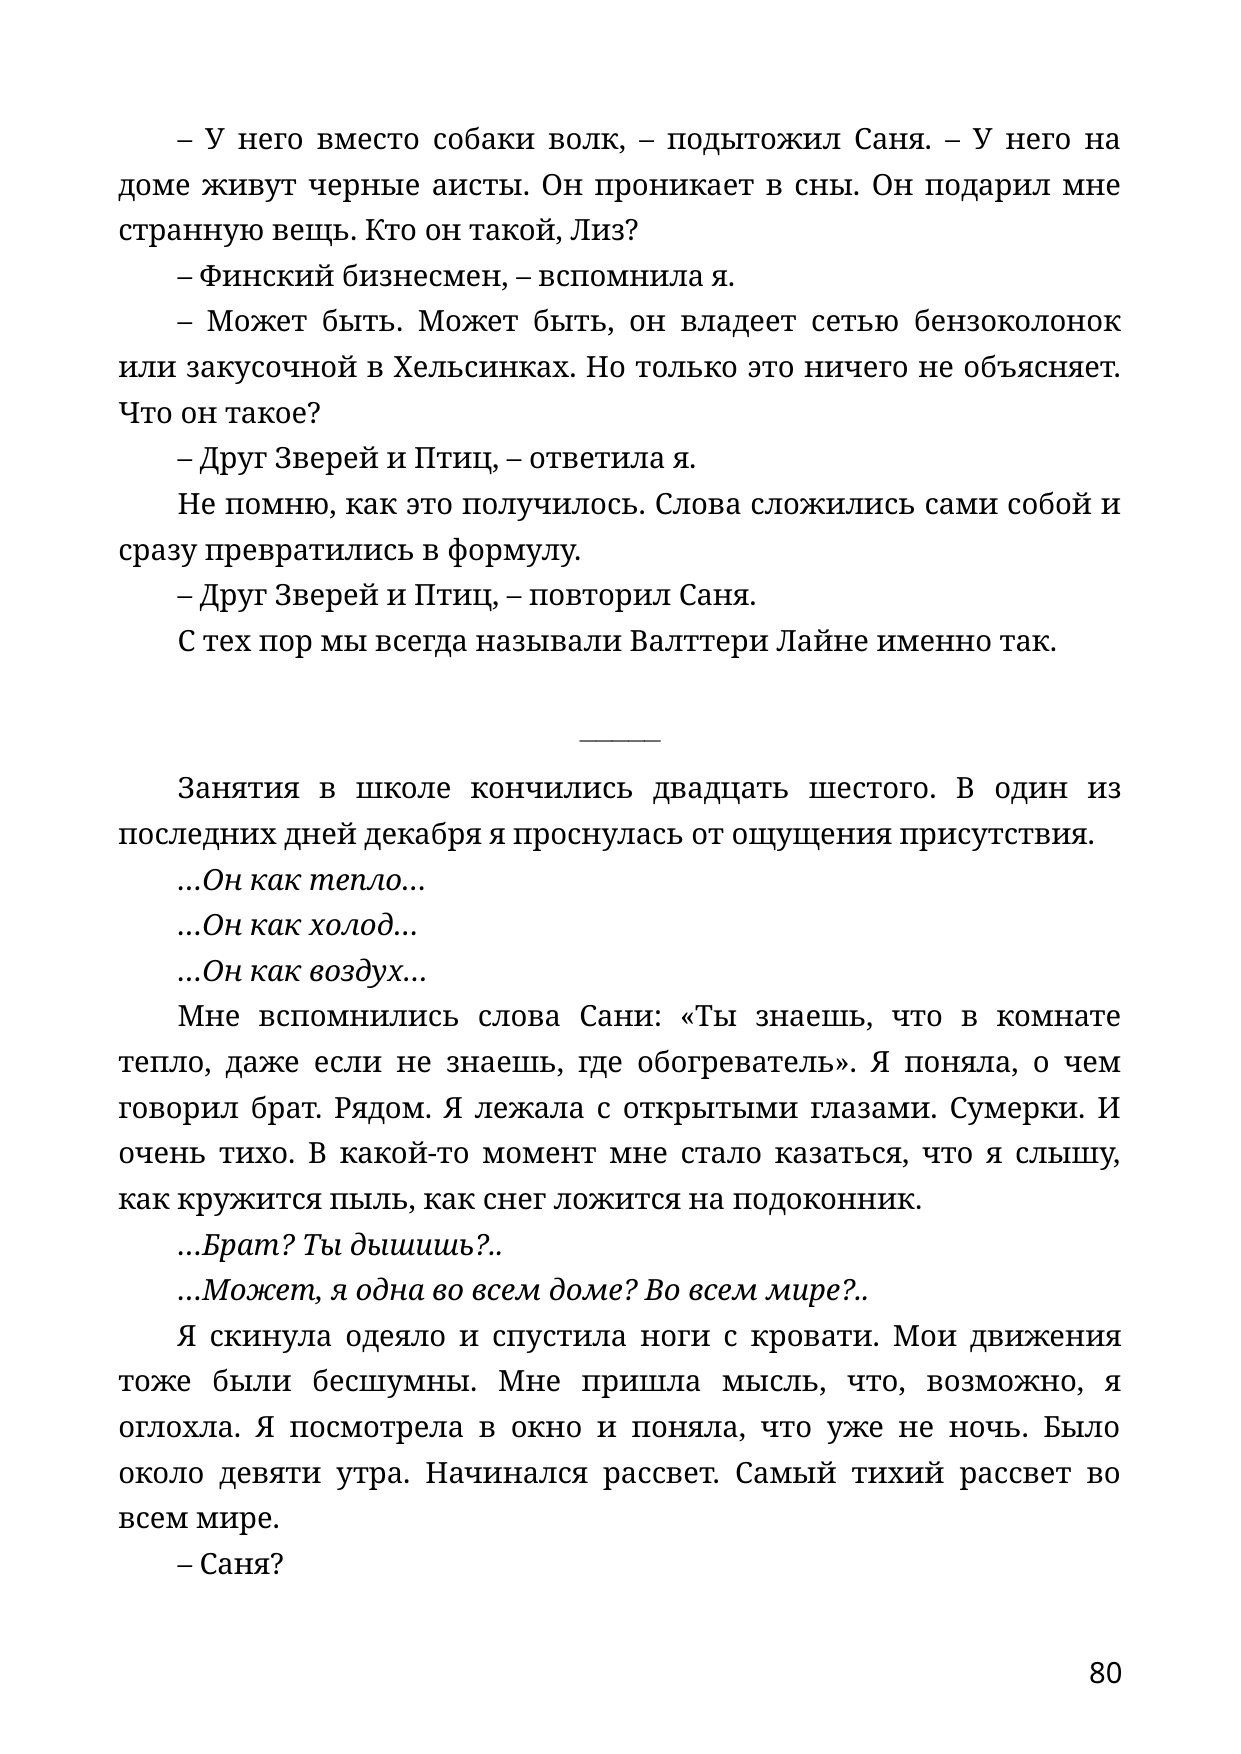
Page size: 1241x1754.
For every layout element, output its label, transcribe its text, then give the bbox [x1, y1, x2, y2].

text …Он как холод… [118, 904, 1122, 944]
text – Друг Зверей и Птиц, – ответила я. [118, 437, 1122, 477]
text Я скинула одеяло и спустила ноги с кровати. Мои движения тоже были бесшумны. Мне пришла мысль, что, возможно, я оглохла. Я посмотрела в окно и поняла, что уже не ночь. Было около девяти утра. Начинался рассвет. Самый тихий рассвет во всем мире. [118, 1315, 1122, 1537]
text …Он как тепло… [118, 859, 1122, 898]
text _____ [118, 711, 1122, 745]
text – У него вместо собаки волк, – подытожил Саня. – У него на доме живут черные аисты. Он проникает в сны. Он подарил мне странную вещь. Кто он такой, Лиз? [118, 118, 1122, 249]
text Не помню, как это получилось. Слова сложились сами собой и сразу превратились в формулу. [118, 483, 1122, 568]
text …Он как воздух… [118, 950, 1122, 990]
text С тех пор мы всегда называли Валттери Лайне именно так. [118, 620, 1122, 660]
text – Саня? [118, 1543, 1122, 1583]
text …Брат? Ты дышишь?.. [118, 1224, 1122, 1263]
text Мне вспомнились слова Сани: «Ты знаешь, что в комнате тепло, даже если не знаешь, где обогреватель». Я поняла, о чем говорил брат. Рядом. Я лежала с открытыми глазами. Сумерки. И очень тихо. В какой-то момент мне стало казаться, что я слышу, как кружится пыль, как снег ложится на подоконник. [118, 996, 1122, 1218]
text …Может, я одна во всем доме? Во всем мире?.. [118, 1269, 1122, 1309]
text Занятия в школе кончились двадцать шестого. В один из последних дней декабря я проснулась от ощущения присутствия. [118, 767, 1122, 853]
text – Друг Зверей и Птиц, – повторил Саня. [118, 574, 1122, 614]
text – Финский бизнесмен, – вспомнила я. [118, 255, 1122, 295]
text – Может быть. Может быть, он владеет сетью бензоколонок или закусочной в Хельсинках. Но только это ничего не объясняет. Что он такое? [118, 301, 1122, 432]
